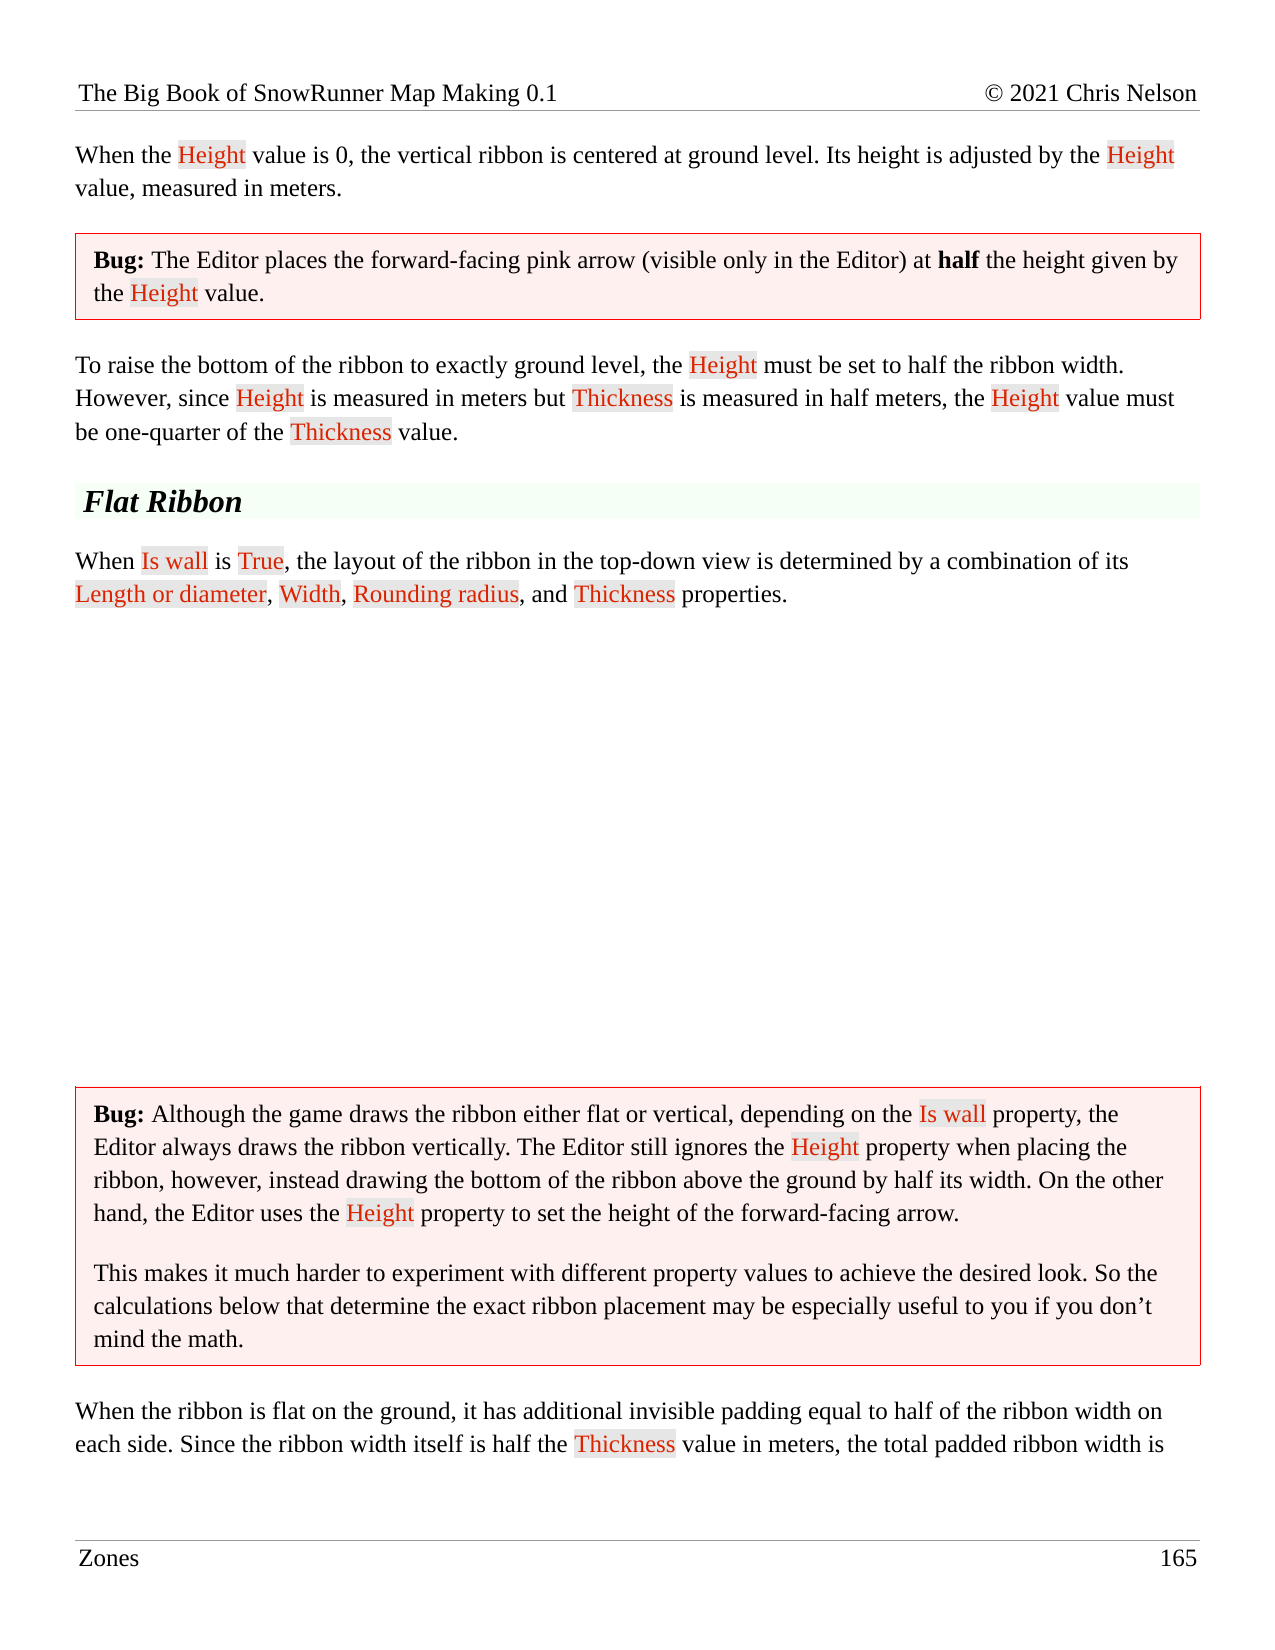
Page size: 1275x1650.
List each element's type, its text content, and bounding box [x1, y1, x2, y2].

text When the ribbon is flat on the ground, it has additional invisible padding equal to half of the ribbon width on each side. Since the ribbon width itself is half the Thickness value in meters, the total padded ribbon width is [75, 1396, 1200, 1458]
list The Editor places the forward-facing pink arrow (visible only in the Editor) at half the height given by the Height value. [76, 234, 1200, 319]
text When Is wall is True, the layout of the ribbon in the top-down view is determined by a combination of its Length or diameter, Width, Rounding radius, and Thickness properties. [75, 546, 1200, 608]
list Although the game draws the ribbon either flat or vertical, depending on the Is wall property, the Editor always draws the ribbon vertically. The Editor still ignores the Height property when placing the ribbon, however, instead drawing the bottom of the ribbon above the ground by half its width. On the other hand, the Editor uses the Height property to set the height of the forward-facing arrow. [76, 1088, 1200, 1227]
text To raise the bottom of the ribbon to exactly ground level, the Height must be set to half the ribbon width. However, since Height is measured in meters but Thickness is measured in half meters, the Height value must be one-quarter of the Thickness value. [75, 351, 1200, 445]
text When the Height value is 0, the vertical ribbon is centered at ground level. Its height is adjusted by the Height value, measured in meters. [75, 140, 1200, 202]
text This makes it much harder to experiment with different property values to achieve the desired look. So the calculations below that determine the exact ribbon placement may be especially useful to you if you don’t mind the math. [76, 1246, 1200, 1365]
subtitle Flat Ribbon [75, 483, 1200, 519]
